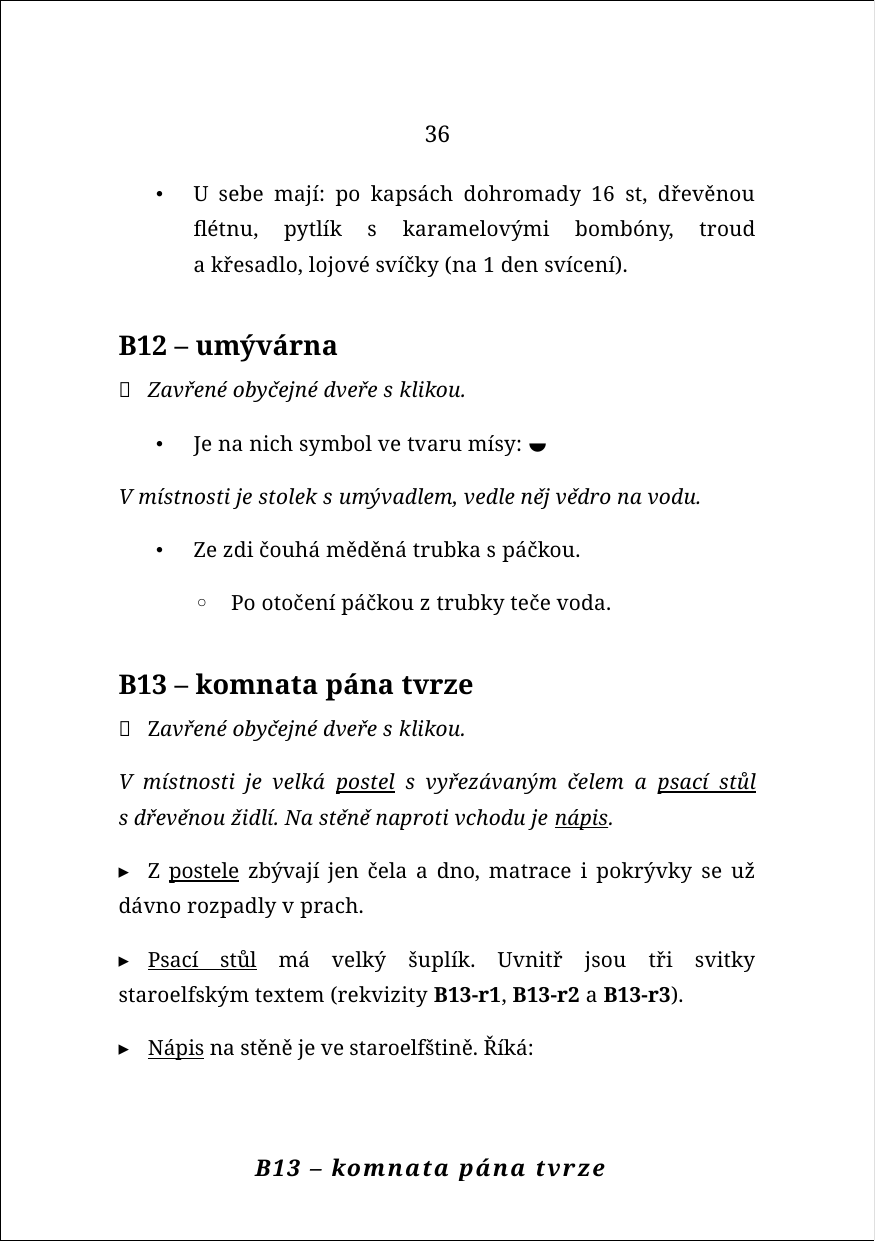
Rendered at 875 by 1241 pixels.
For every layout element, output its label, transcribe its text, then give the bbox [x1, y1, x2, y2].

text V⁠ místnosti je stolek s⁠ umývadlem, vedle něj vědro na vodu. [118, 482, 756, 510]
list Ze zdi čouhá měděná trubka s⁠ páčkou. [156, 535, 756, 564]
text 🚪 Zavřené obyčejné dveře s⁠ klikou. [118, 714, 756, 742]
subtitle B13 – komnata pána tvrze [118, 665, 756, 702]
list U⁠ sebe mají: po kapsách dohromady 16 st, dřevěnou flétnu, pytlík s⁠ karamelovými bombóny, troud a⁠ křesadlo, lojové svíčky (na 1 den svícení). [156, 179, 756, 278]
subtitle B12 – umývárna [118, 327, 756, 364]
text 🚪 Zavřené obyčejné dveře s⁠ klikou. [118, 376, 756, 404]
list Po otočení páčkou z⁠ trubky teče voda. [193, 588, 756, 617]
text ▸ Psací stůl má velký šuplík. Uvnitř jsou tři svitky staroelfským textem (rekvizity B13-r1, B13-r2 a⁠ B13-r3). [118, 945, 756, 1009]
list Je na nich symbol ve tvaru mísy: ⯋ [156, 429, 756, 457]
text V⁠ místnosti je velká postel s⁠ vyřezávaným čelem a⁠ psací stůl s⁠ dřevěnou židlí. Na stěně naproti vchodu je nápis. [118, 767, 756, 831]
text ▸ Z⁠ postele zbývají jen čela a⁠ dno, matrace i⁠ pokrývky se už dávno rozpadly v⁠ prach. [118, 856, 756, 920]
text ▸ Nápis na stěně je ve staroelfštině. Říká: [118, 1033, 756, 1062]
